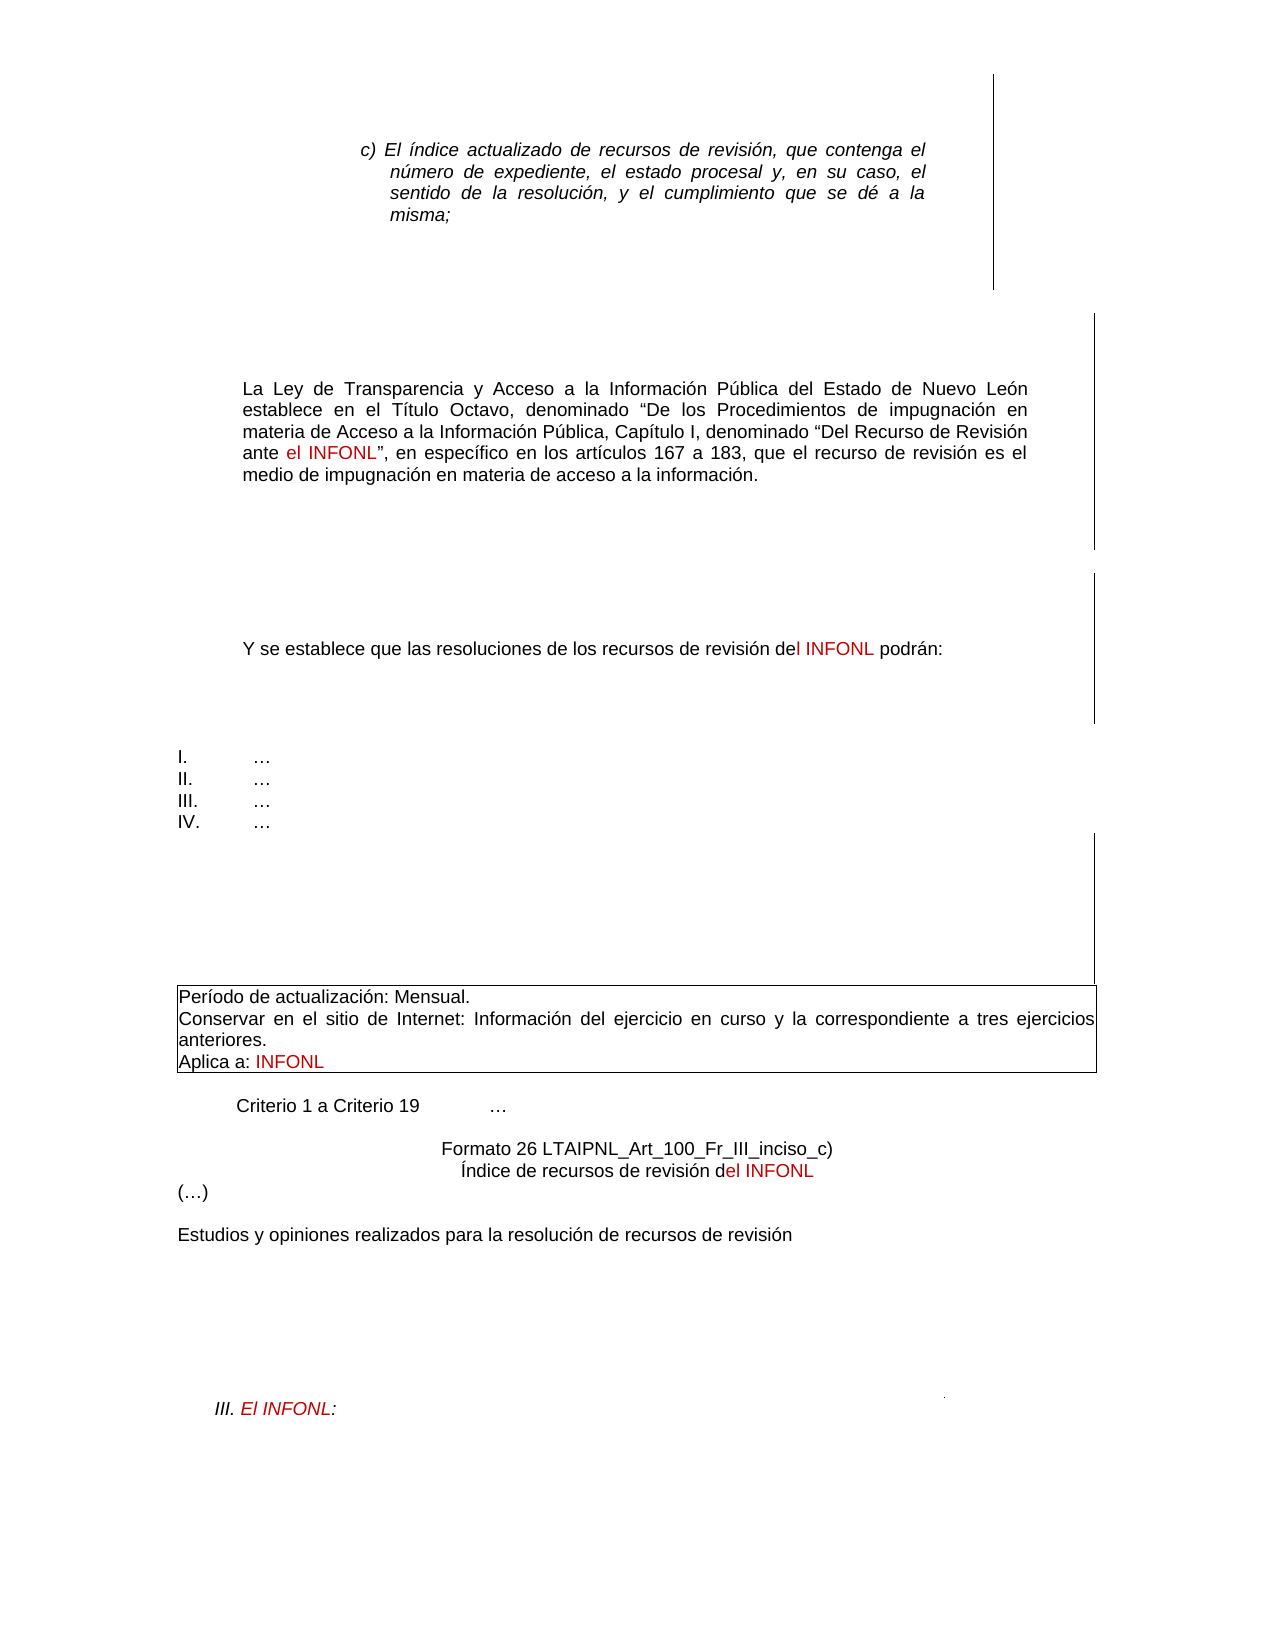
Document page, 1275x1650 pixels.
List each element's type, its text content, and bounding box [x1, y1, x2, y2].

text Criterio 1 a Criterio 19 … [236, 1095, 1004, 1116]
list … [177, 789, 1098, 811]
text c) El índice actualizado de recursos de revisión, que contenga el número de expediente, el estado procesal y, en su caso, el sentido de la resolución, y el cumplimiento que se dé a la misma; [296, 75, 992, 290]
text Aplica a: INFONL [178, 1049, 1096, 1072]
text Período de actualización: Mensual. [178, 986, 1096, 1006]
text Y se establece que las resoluciones de los recursos de revisión del INFONL podrán: [178, 574, 1093, 724]
list … [177, 746, 1098, 768]
text La Ley de Transparencia y Acceso a la Información Pública del Estado de Nuevo León establece en el Título Octavo, denominado “De los Procedimientos de impugnación en materia de Acceso a la Información Pública, Capítulo I, denominado “Del Recurso de Revisión ante el INFONL”, en específico en los artículos 167 a 183, que el recurso de revisión es el medio de impugnación en materia de acceso a la información. [178, 313, 1093, 550]
text Formato 26 LTAIPNL_Art_100_Fr_III_inciso_c) [177, 1138, 1097, 1159]
text III. El INFONL: [214, 1398, 1009, 1419]
text Estudios y opiniones realizados para la resolución de recursos de revisión [177, 1224, 1097, 1246]
list … [177, 811, 1098, 832]
text Índice de recursos de revisión del INFONL [177, 1159, 1097, 1181]
text Conservar en el sitio de Internet: Información del ejercicio en curso y la correspondiente a tres ejercicios anteriores. [178, 1006, 1096, 1049]
text (…) [177, 1181, 1097, 1202]
list … [177, 768, 1098, 789]
